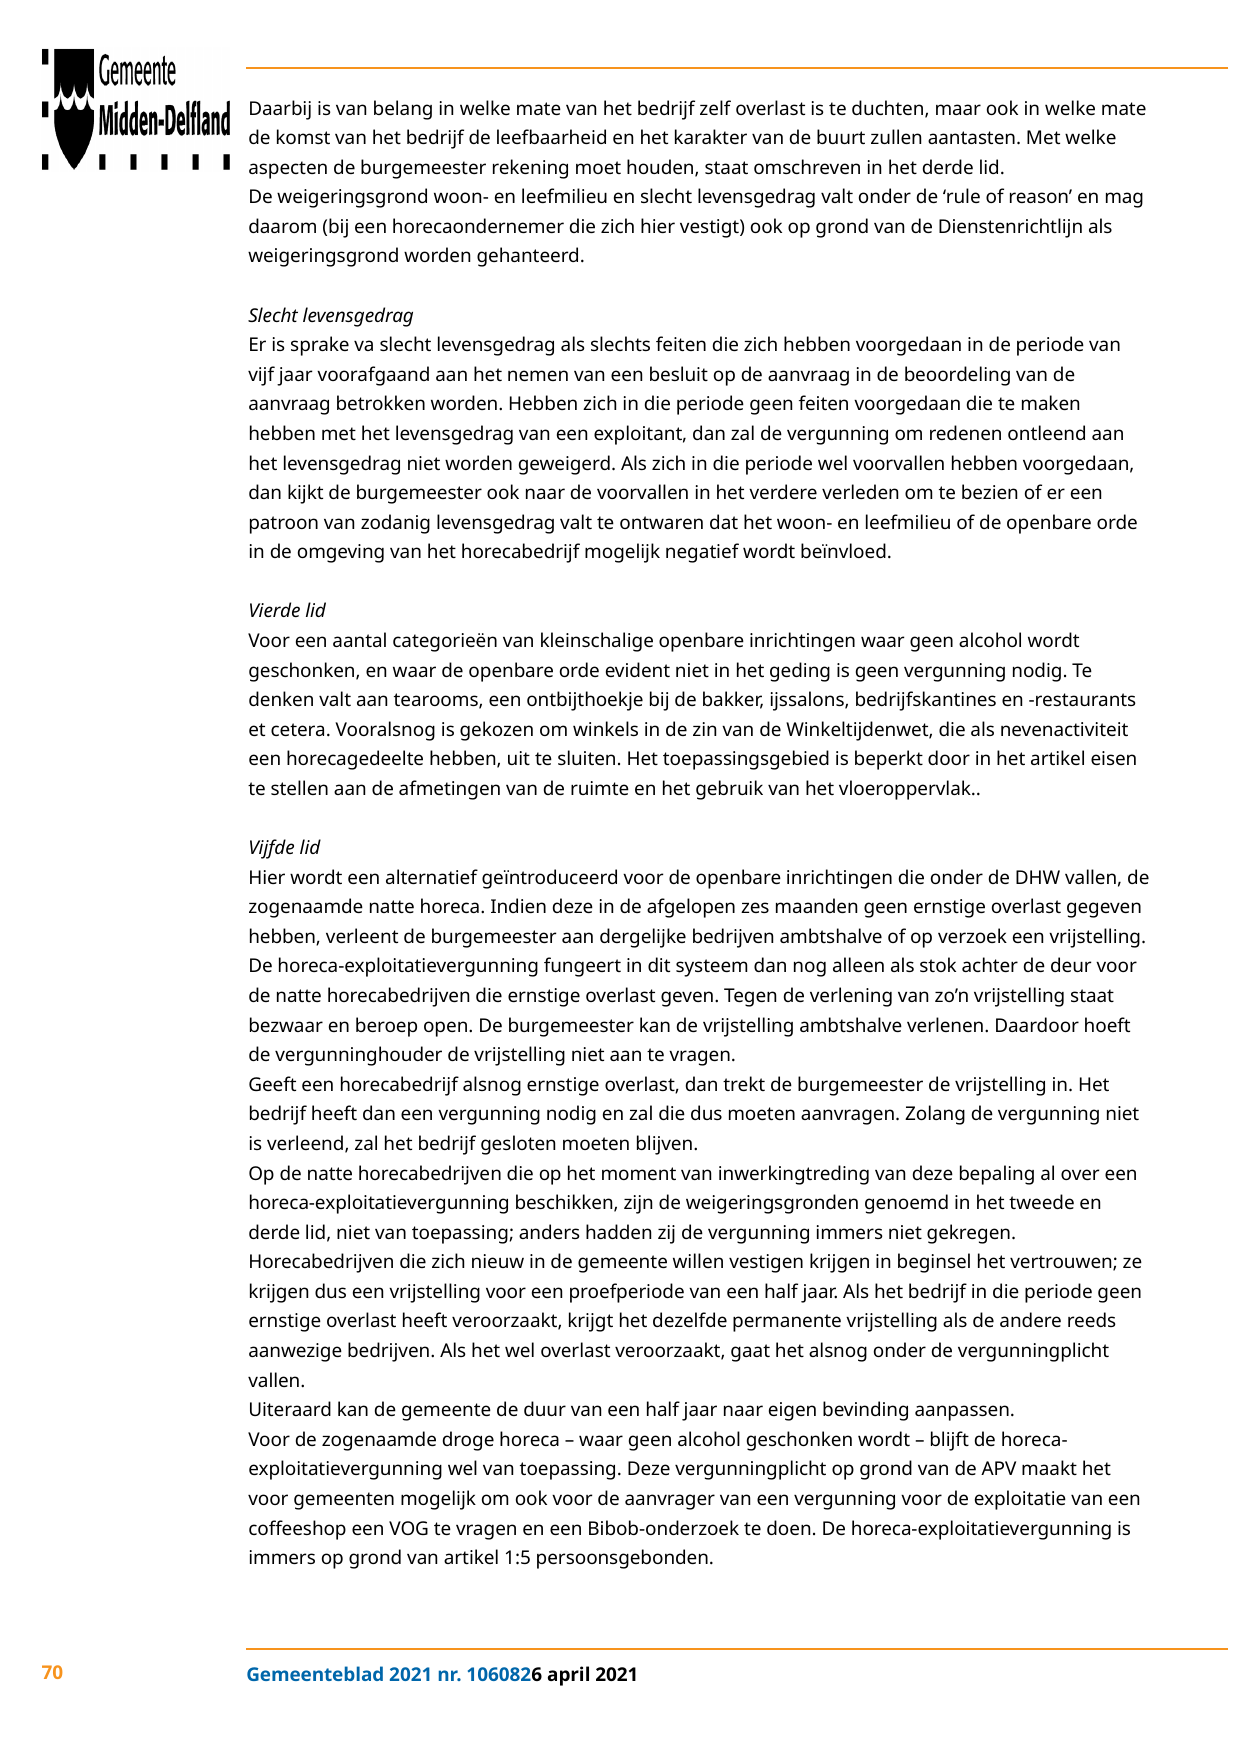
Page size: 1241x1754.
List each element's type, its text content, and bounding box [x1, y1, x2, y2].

text Er is sprake va slecht levensgedrag als slechts feiten die zich hebben voorgedaan in de periode van vijf jaar voorafgaand aan het nemen van een besluit op de aanvraag in de beoordeling van de aanvraag betrokken worden. Hebben zich in die periode geen feiten voorgedaan die te maken hebben met het levensgedrag van een exploitant, dan zal de vergunning om redenen ontleend aan het levensgedrag niet worden geweigerd. Als zich in die periode wel voorvallen hebben voorgedaan, dan kijkt de burgemeester ook naar de voorvallen in het verdere verleden om te bezien of er een patroon van zodanig levensgedrag valt te ontwaren dat het woon- en leefmilieu of de openbare orde in de omgeving van het horecabedrijf mogelijk negatief wordt beïnvloed. [248, 331, 1152, 564]
text Op de natte horecabedrijven die op het moment van inwerkingtreding van deze bepaling al over een horeca-exploitatievergunning beschikken, zijn de weigeringsgronden genoemd in het tweede en derde lid, niet van toepassing; anders hadden zij de vergunning immers niet gekregen. Horecabedrijven die zich nieuw in de gemeente willen vestigen krijgen in beginsel het vertrouwen; ze krijgen dus een vrijstelling voor een proefperiode van een half jaar. Als het bedrijf in die periode geen ernstige overlast heeft veroorzaakt, krijgt het dezelfde permanente vrijstelling als de andere reeds aanwezige bedrijven. Als het wel overlast veroorzaakt, gaat het alsnog onder de vergunningplicht vallen. [248, 1160, 1152, 1393]
text Vierde lid [248, 598, 1152, 623]
text Voor de zogenaamde droge horeca – waar geen alcohol geschonken wordt – blijft de horeca-exploitatievergunning wel van toepassing. Deze vergunningplicht op grond van de APV maakt het voor gemeenten mogelijk om ook voor de aanvrager van een vergunning voor de exploitatie van een coffeeshop een VOG te vragen en een Bibob-onderzoek te doen. De horeca-exploitatievergunning is immers op grond van artikel 1:5 persoonsgebonden. [248, 1426, 1152, 1570]
text Voor een aantal categorieën van kleinschalige openbare inrichtingen waar geen alcohol wordt geschonken, en waar de openbare orde evident niet in het geding is geen vergunning nodig. Te denken valt aan tearooms, een ontbijthoekje bij de bakker, ijssalons, bedrijfskantines en -restaurants et cetera. Vooralsnog is gekozen om winkels in de zin van de Winkeltijdenwet, die als nevenactiviteit een horecagedeelte hebben, uit te sluiten. Het toepassingsgebied is beperkt door in het artikel eisen te stellen aan de afmetingen van de ruimte en het gebruik van het vloeroppervlak.. [248, 627, 1152, 801]
text Vijfde lid [248, 834, 1152, 860]
picture [41, 47, 231, 172]
text Hier wordt een alternatief geïntroduceerd voor de openbare inrichtingen die onder de DHW vallen, de zogenaamde natte horeca. Indien deze in de afgelopen zes maanden geen ernstige overlast gegeven hebben, verleent de burgemeester aan dergelijke bedrijven ambtshalve of op verzoek een vrijstelling. De horeca-exploitatievergunning fungeert in dit systeem dan nog alleen als stok achter de deur voor de natte horecabedrijven die ernstige overlast geven. Tegen de verlening van zo’n vrijstelling staat bezwaar en beroep open. De burgemeester kan de vrijstelling ambtshalve verlenen. Daardoor hoeft de vergunninghouder de vrijstelling niet aan te vragen. [248, 864, 1152, 1067]
text Uiteraard kan de gemeente de duur van een half jaar naar eigen bevinding aanpassen. [248, 1396, 1152, 1422]
text Geeft een horecabedrijf alsnog ernstige overlast, dan trekt de burgemeester de vrijstelling in. Het bedrijf heeft dan een vergunning nodig en zal die dus moeten aanvragen. Zolang de vergunning niet is verleend, zal het bedrijf gesloten moeten blijven. [248, 1071, 1152, 1156]
text Daarbij is van belang in welke mate van het bedrijf zelf overlast is te duchten, maar ook in welke mate de komst van het bedrijf de leefbaarheid en het karakter van de buurt zullen aantasten. Met welke aspecten de burgemeester rekening moet houden, staat omschreven in het derde lid. [248, 95, 1152, 180]
text Slecht levensgedrag [248, 302, 1152, 328]
text De weigeringsgrond woon- en leefmilieu en slecht levensgedrag valt onder de ‘rule of reason’ en mag daarom (bij een horecaondernemer die zich hier vestigt) ook op grond van de Dienstenrichtlijn als weigeringsgrond worden gehanteerd. [248, 183, 1152, 268]
